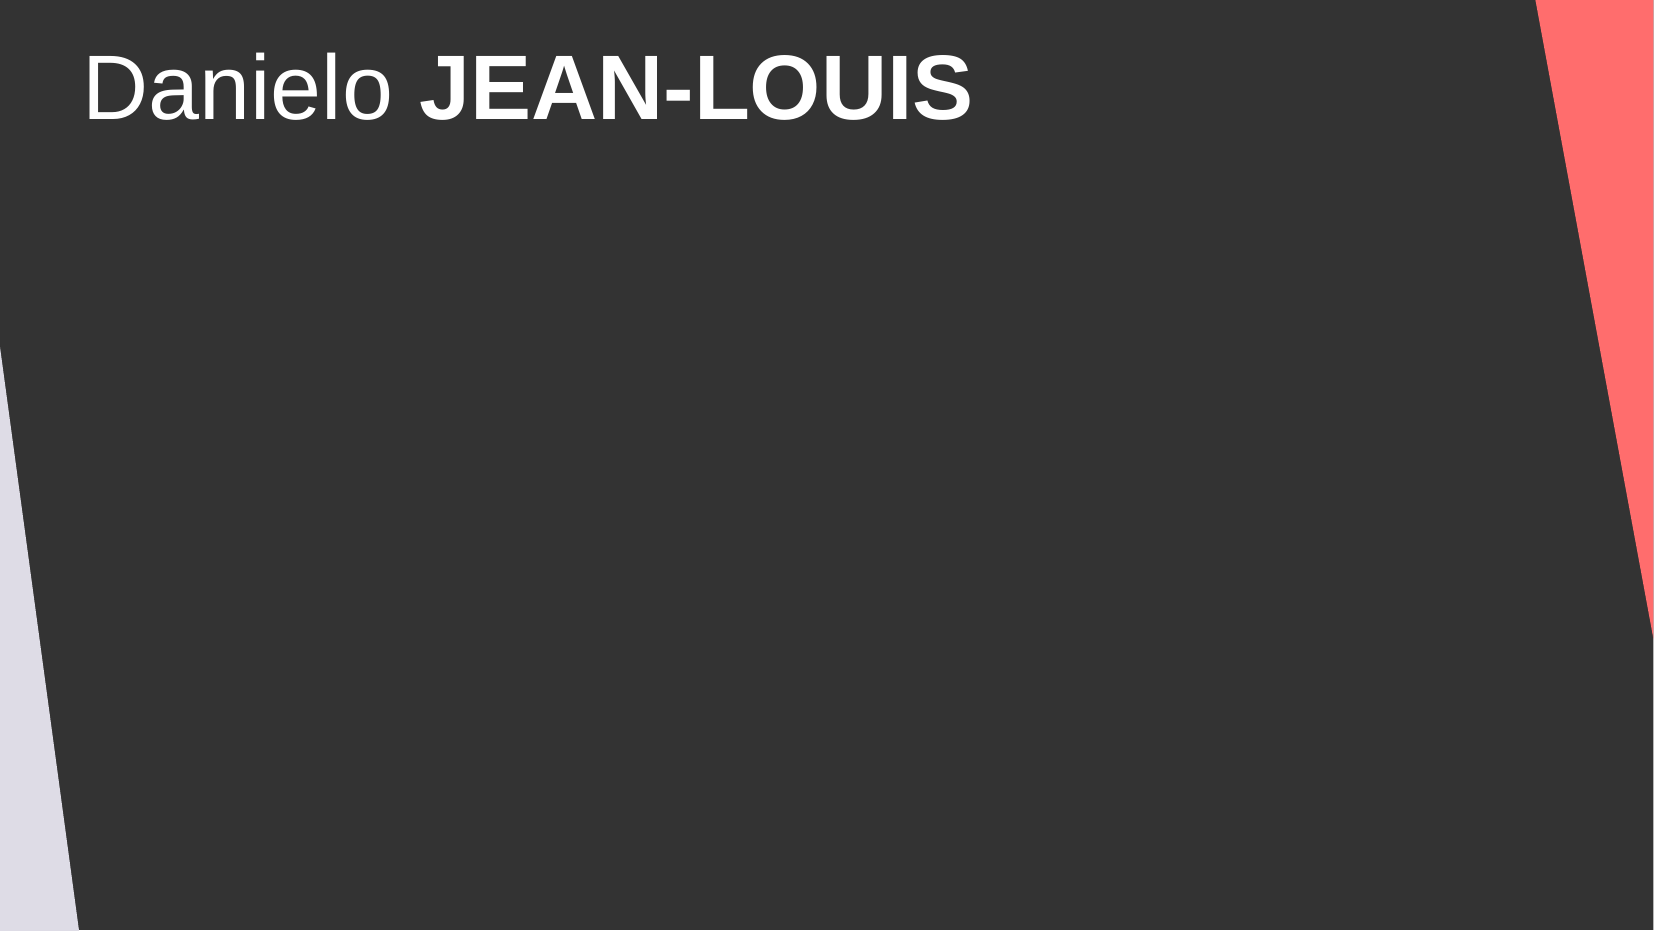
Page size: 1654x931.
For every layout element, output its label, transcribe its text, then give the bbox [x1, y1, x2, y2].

subtitle Danielo JEAN-LOUIS [82, 36, 1571, 345]
text_box [0, 347, 80, 931]
text_box [1535, 0, 1654, 642]
